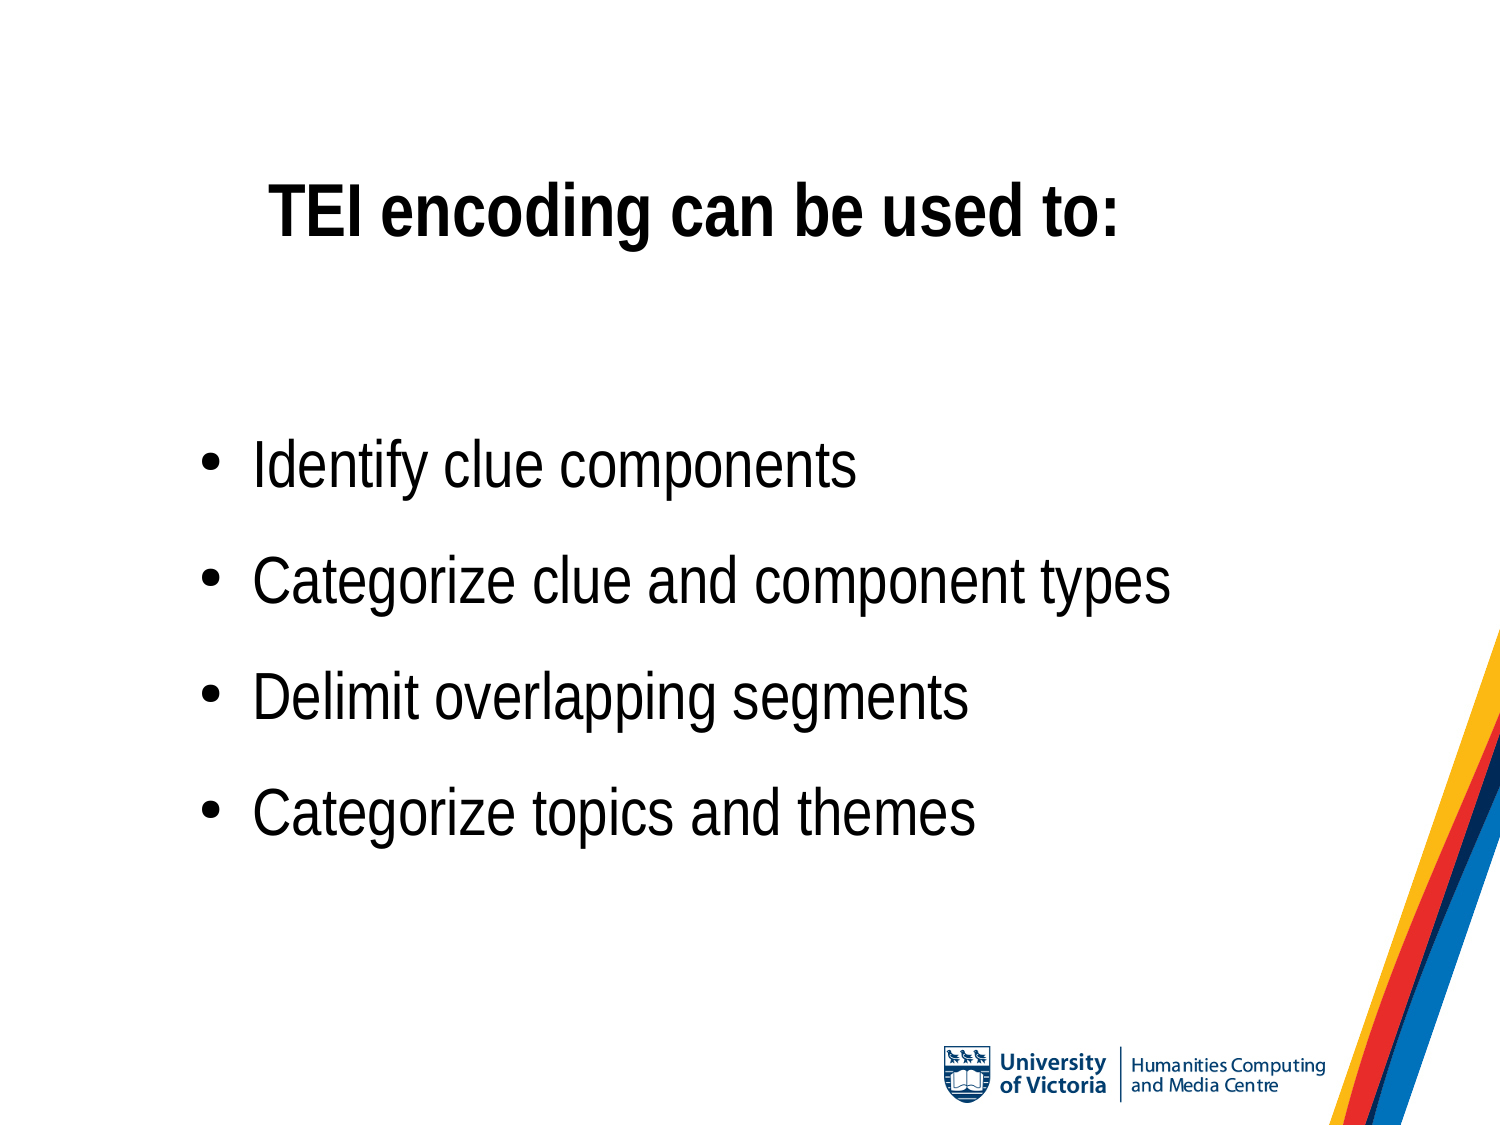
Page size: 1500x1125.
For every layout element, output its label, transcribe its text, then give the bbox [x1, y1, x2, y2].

title TEI encoding can be used to: [181, 115, 1209, 304]
picture [0, 0, 1500, 1125]
list Identify clue components Categorize clue and component types Delimit overlapping segments Categorize topics and themes [181, 425, 1209, 1015]
